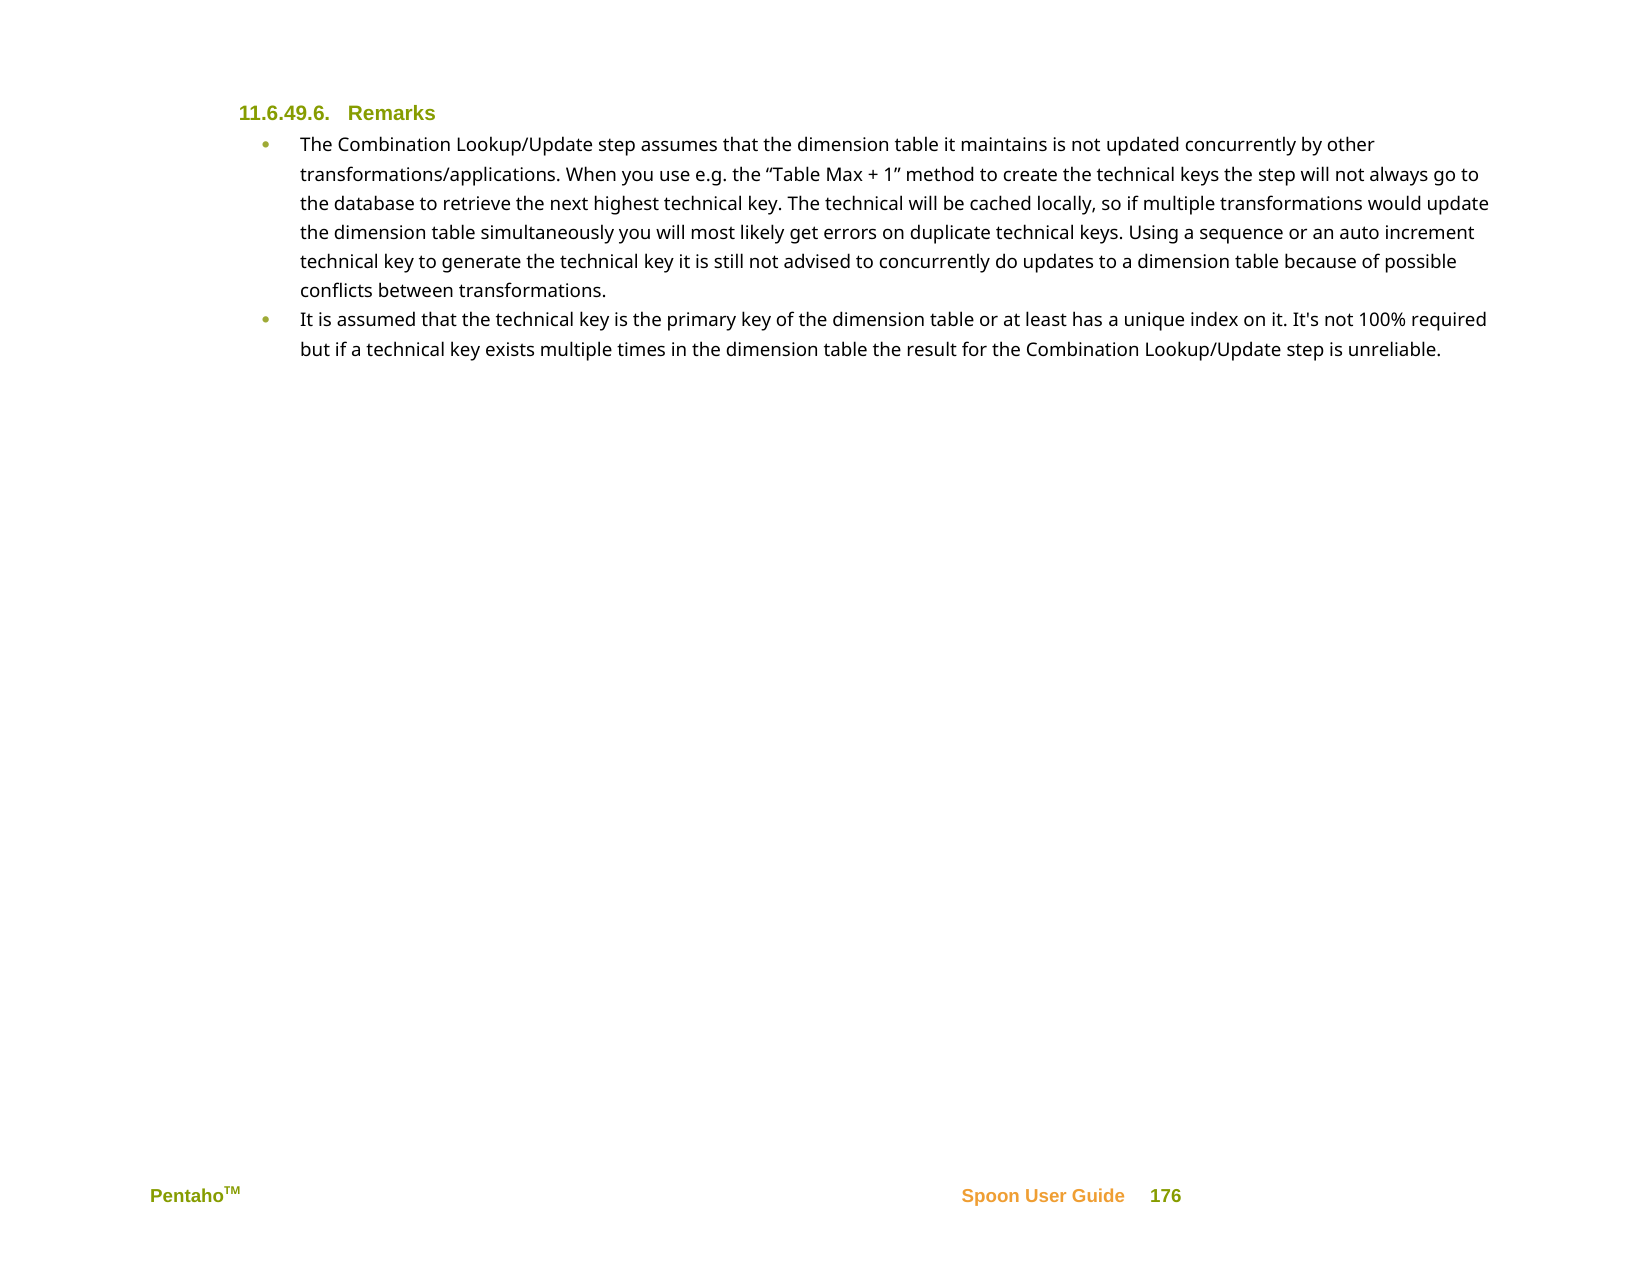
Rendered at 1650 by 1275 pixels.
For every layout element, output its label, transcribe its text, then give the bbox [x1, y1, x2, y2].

subtitle Remarks [239, 93, 1500, 128]
list It is assumed that the technical key is the primary key of the dimension table or at least has a unique index on it. It's not 100% required but if a technical key exists multiple times in the dimension table the result for the Combination Lookup/Update step is unreliable. [262, 303, 1500, 362]
list The Combination Lookup/Update step assumes that the dimension table it maintains is not updated concurrently by other transformations/applications. When you use e.g. the “Table Max + 1” method to create the technical keys the step will not always go to the database to retrieve the next highest technical key. The technical will be cached locally, so if multiple transformations would update the dimension table simultaneously you will most likely get errors on duplicate technical keys. Using a sequence or an auto increment technical key to generate the technical key it is still not advised to concurrently do updates to a dimension table because of possible conflicts between transformations. [262, 128, 1500, 303]
